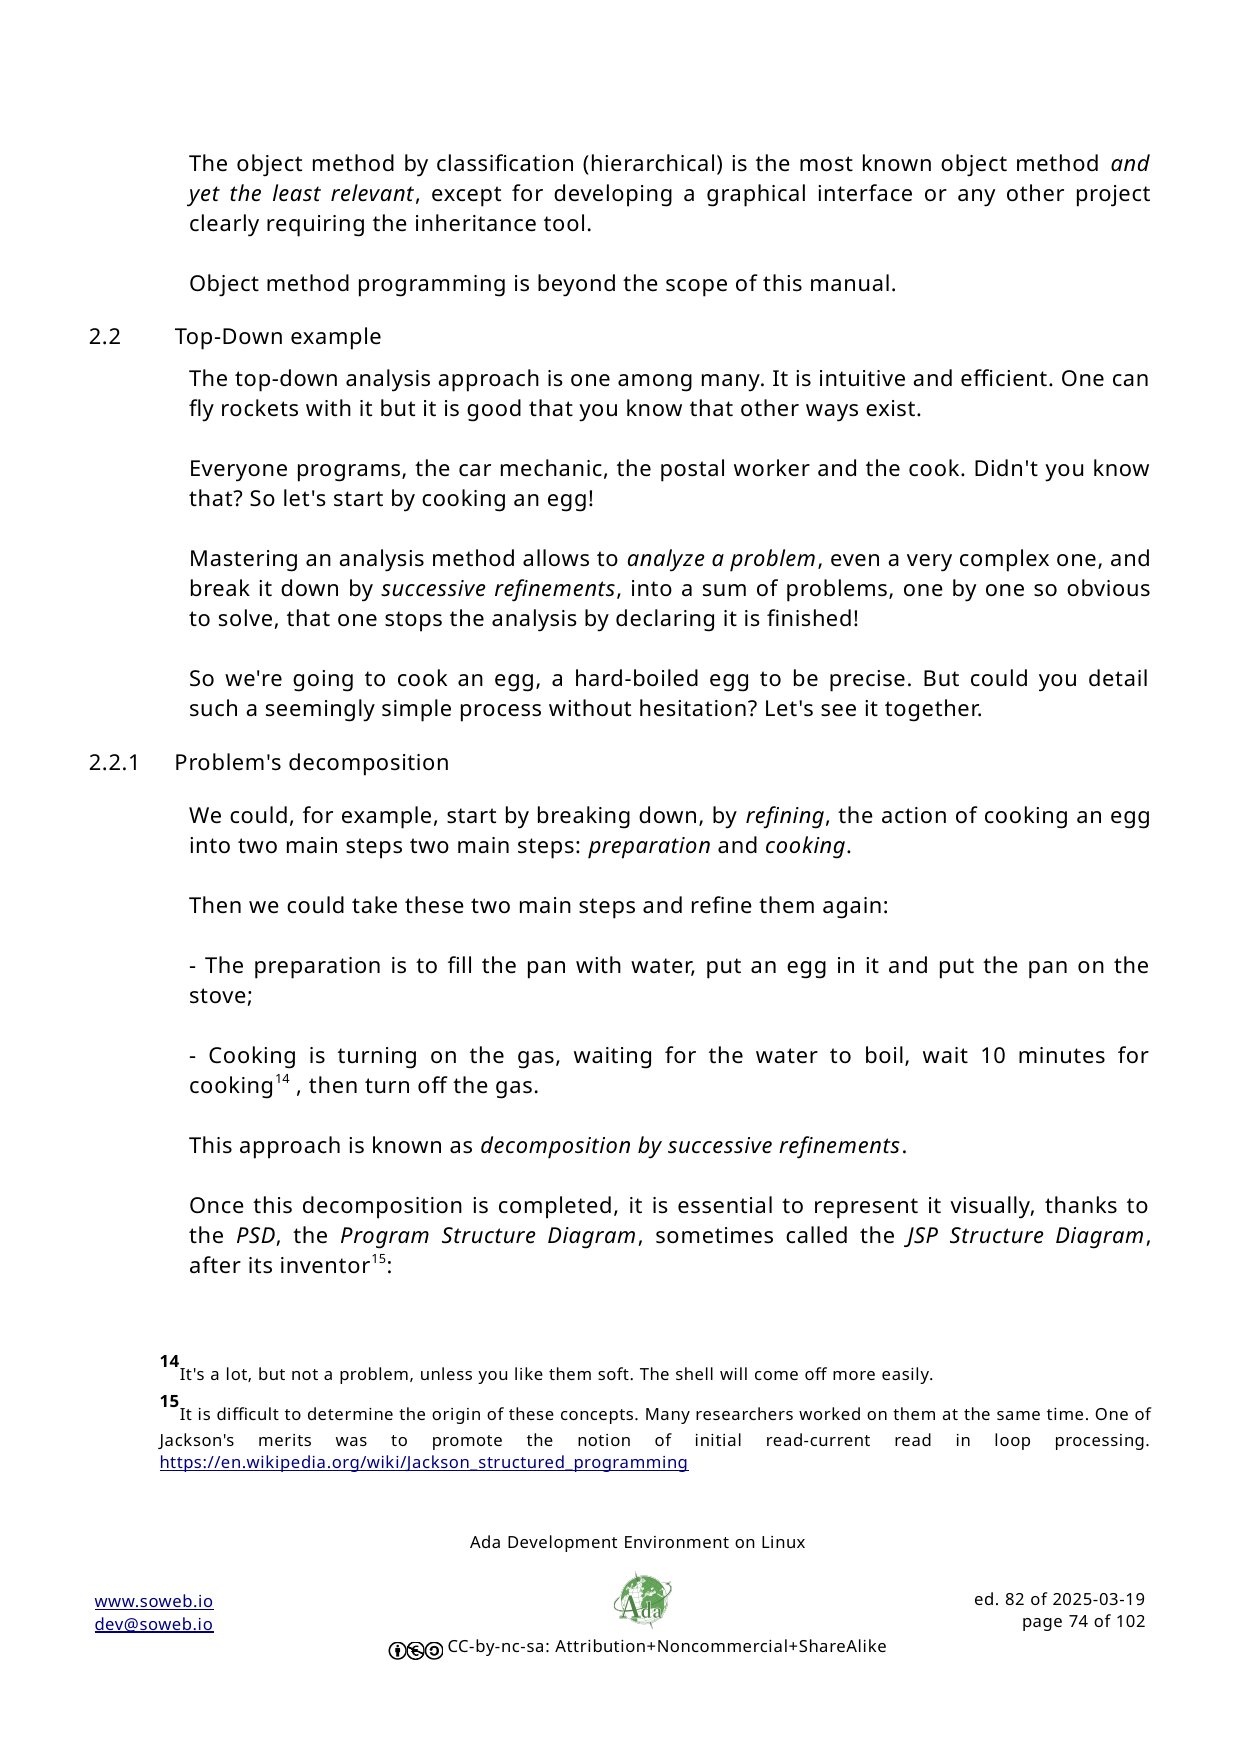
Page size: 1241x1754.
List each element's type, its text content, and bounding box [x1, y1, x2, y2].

text - The preparation is to fill the pan with water, put an egg in it and put the pan on the stove; [189, 949, 1152, 1009]
text Object method programming is beyond the scope of this manual. [189, 268, 1152, 298]
text So we're going to cook an egg, a hard-boiled egg to be precise. But could you detail such a seemingly simple process without hesitation? Let's see it together. [189, 663, 1152, 723]
text The top-down analysis approach is one among many. It is intuitive and efficient. One can fly rockets with it but it is good that you know that other ways exist. [189, 363, 1152, 423]
text The object method by classification (hierarchical) is the most known object method and yet the least relevant, except for developing a graphical interface or any other project clearly requiring the inheritance tool. [189, 148, 1152, 238]
text - Cooking is turning on the gas, waiting for the water to boil, wait 10 minutes for cooking , then turn off the gas. [189, 1039, 1152, 1099]
picture [388, 1642, 443, 1660]
subtitle Top-Down example [88, 321, 1152, 351]
picture [613, 1571, 672, 1630]
text It's a lot, but not a problem, unless you like them soft. The shell will come off more easily. [159, 1350, 1152, 1389]
text Once this decomposition is completed, it is essential to represent it visually, thanks to the PSD, the Program Structure Diagram, sometimes called the JSP Structure Diagram, after its inventor: [189, 1189, 1152, 1279]
subtitle Problem's decomposition [88, 747, 1152, 788]
text Mastering an analysis method allows to analyze a problem, even a very complex one, and break it down by successive refinements, into a sum of problems, one by one so obvious to solve, that one stops the analysis by declaring it is finished! [189, 543, 1152, 633]
text Then we could take these two main steps and refine them again: [189, 889, 1152, 919]
text This approach is known as decomposition by successive refinements. [189, 1129, 1152, 1159]
text Everyone programs, the car mechanic, the postal worker and the cook. Didn't you know that? So let's start by cooking an egg! [189, 453, 1152, 513]
text It is difficult to determine the origin of these concepts. Many researchers worked on them at the same time. One of Jackson's merits was to promote the notion of initial read-current read in loop processing. https://en.wikipedia.org/wiki/Jackson_structured_programming [159, 1389, 1152, 1474]
text We could, for example, start by breaking down, by refining, the action of cooking an egg into two main steps two main steps: preparation and cooking. [189, 799, 1152, 859]
